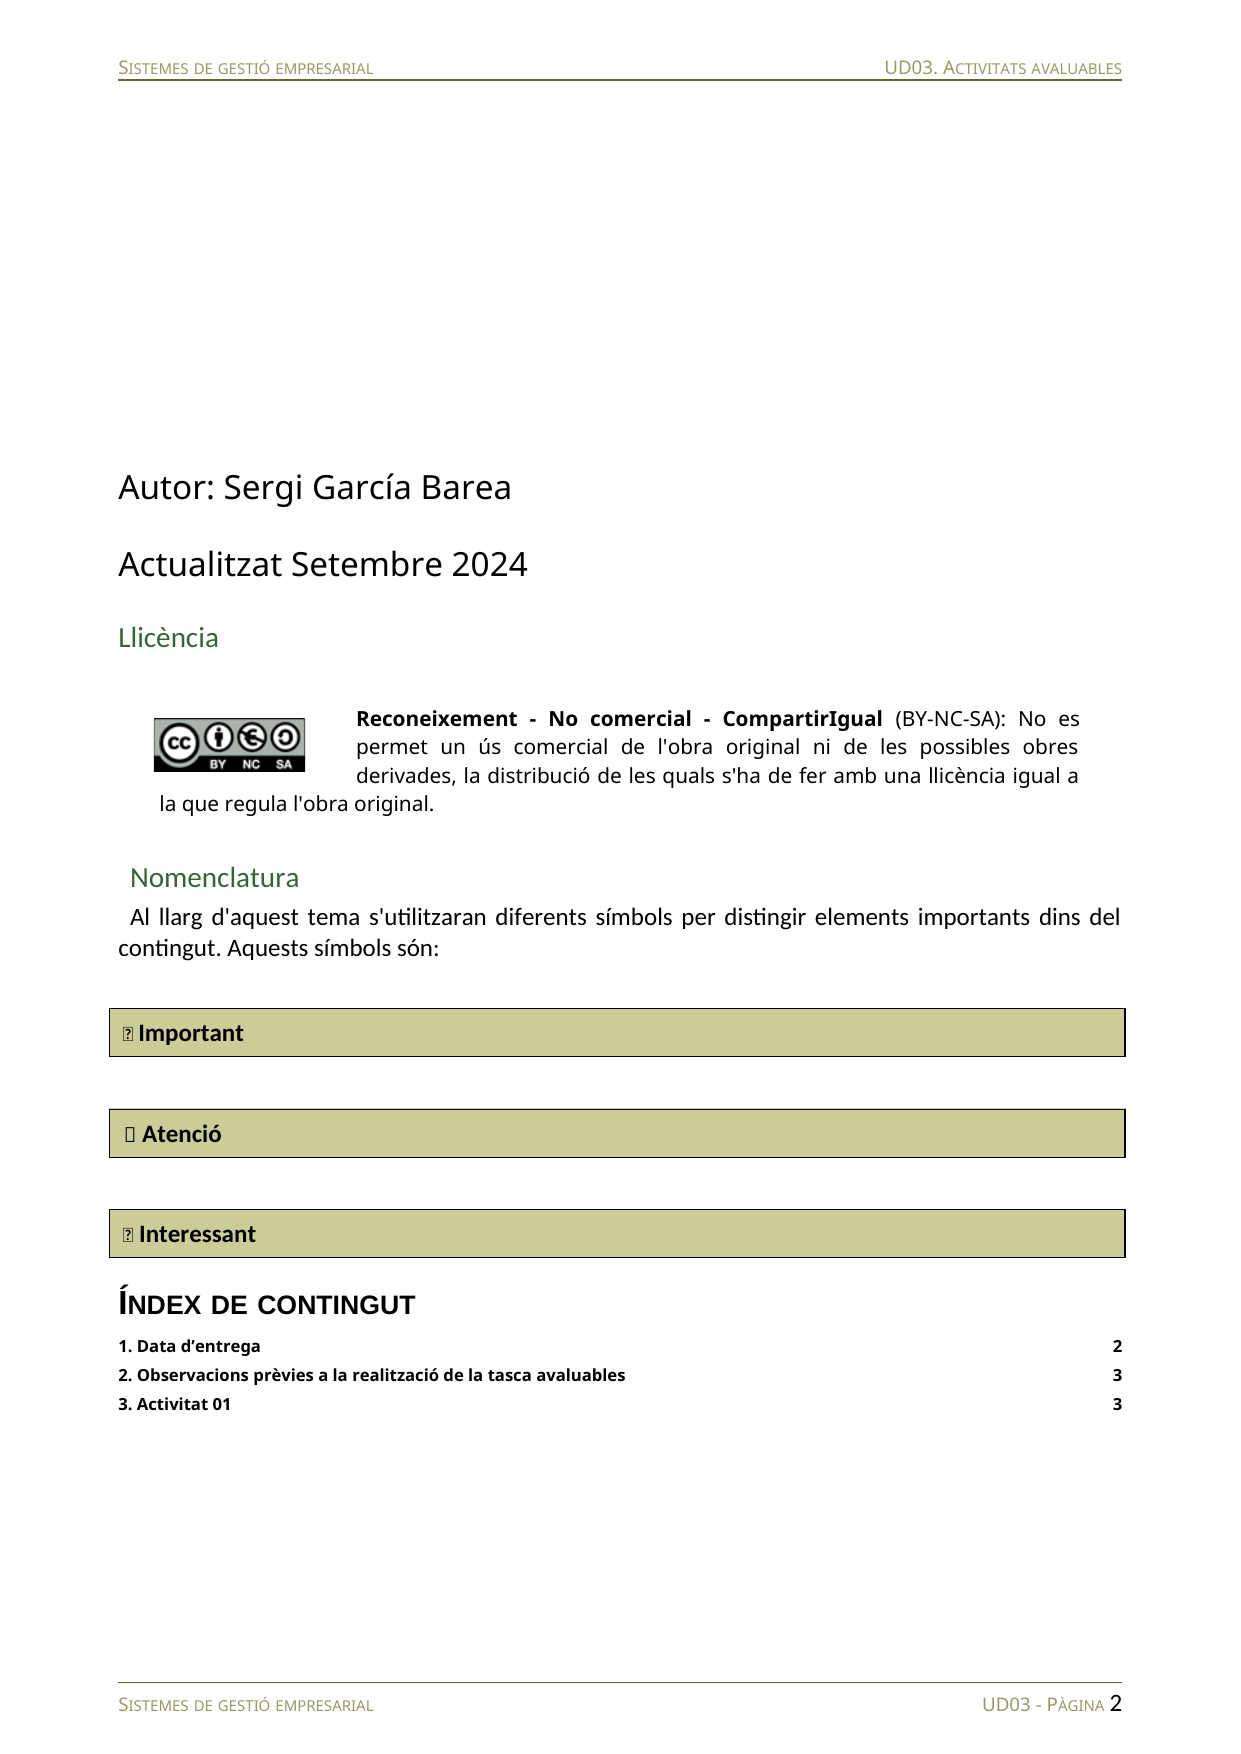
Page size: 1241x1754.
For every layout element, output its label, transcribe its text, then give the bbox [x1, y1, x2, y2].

text 2. Observacions prèvies a la realització de la tasca avaluables 3 [118, 1363, 1122, 1386]
text Índex de contingut [118, 1283, 1122, 1322]
text Llicència [118, 619, 1122, 654]
text 3. Activitat 01 3 [118, 1392, 1122, 1415]
text Actualitzat Setembre 2024 [118, 541, 1122, 587]
text ❕ Atenció [110, 1110, 1124, 1157]
text 1. Data d’entrega 2 [118, 1334, 1122, 1357]
text Al llarg d'aquest tema s'utilitzaran diferents símbols per distingir elements importants dins del contingut. Aquests símbols són: [118, 901, 1122, 962]
text 💬 Interessant [110, 1210, 1124, 1257]
picture [153, 718, 306, 772]
text Nomenclatura [118, 859, 1122, 895]
text Autor: Sergi García Barea [118, 463, 1122, 509]
text 📖 Important [110, 1009, 1124, 1056]
text Reconeixement - No comercial - CompartirIgual (BY-NC-SA): No es permet un ús comercial de l'obra original ni de les possibles obres derivades, la distribució de les quals s'ha de fer amb una llicència igual a la que regula l'obra original. [159, 704, 1080, 818]
